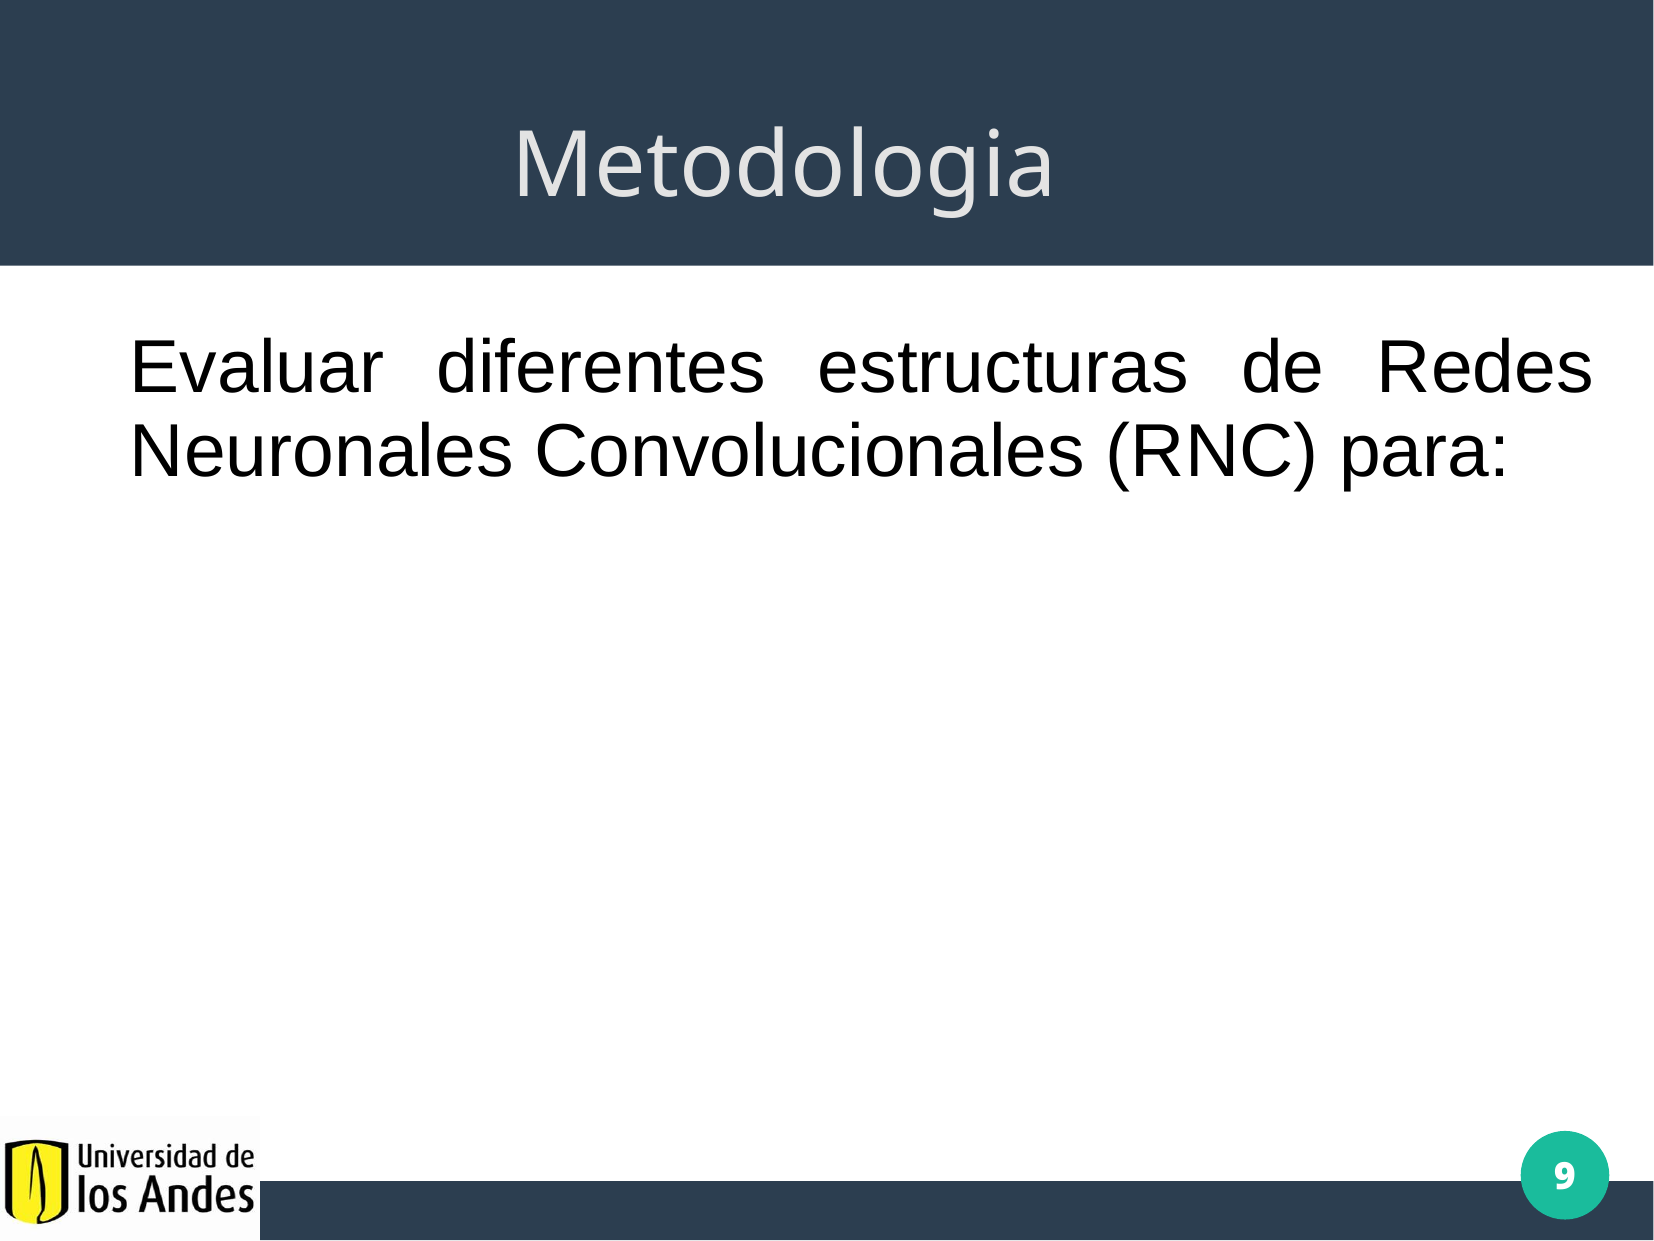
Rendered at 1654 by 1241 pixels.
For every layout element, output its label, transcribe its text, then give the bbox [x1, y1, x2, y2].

title Metodologia [70, 82, 1607, 240]
list Evaluar diferentes estructuras de Redes Neuronales Convolucionales (RNC) para: [59, 324, 1595, 1152]
picture [0, 1116, 260, 1241]
